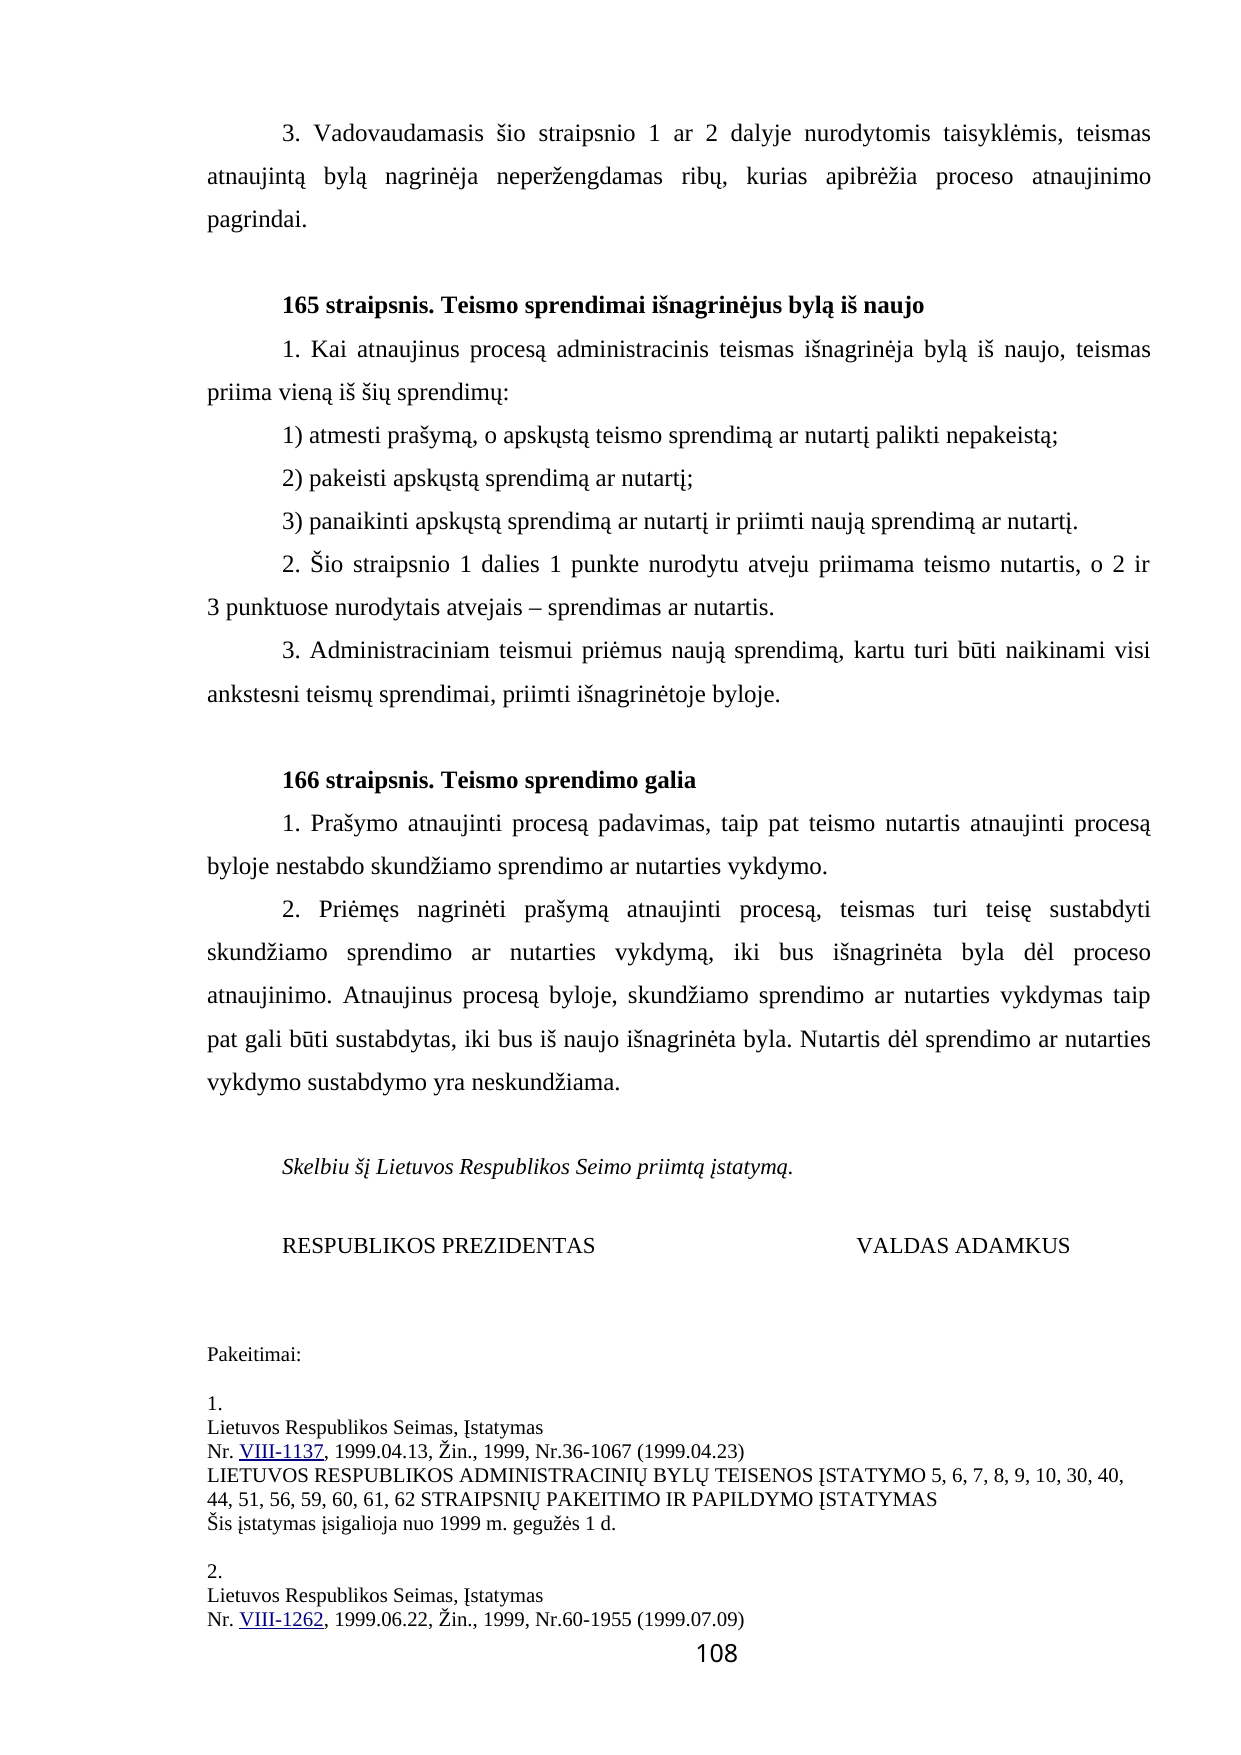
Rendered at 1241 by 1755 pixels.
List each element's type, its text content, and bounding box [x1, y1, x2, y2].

text Nr. VIII-1262, 1999.06.22, Žin., 1999, Nr.60-1955 (1999.07.09) [207, 1607, 1152, 1631]
text 2) pakeisti apskųstą sprendimą ar nutartį; [207, 463, 1152, 492]
text 3) panaikinti apskųstą sprendimą ar nutartį ir priimti naują sprendimą ar nutartį. [207, 506, 1152, 535]
text 2. Šio straipsnio 1 dalies 1 punkte nurodytu atveju priimama teismo nutartis, o 2 ir 3 punktuose nurodytais atvejais – sprendimas ar nutartis. [207, 549, 1152, 621]
text Lietuvos Respublikos Seimas, Įstatymas [207, 1583, 1152, 1607]
text Skelbiu šį Lietuvos Respublikos Seimo priimtą įstatymą. [207, 1153, 1152, 1179]
text 2. [207, 1559, 1152, 1583]
text 165 straipsnis. Teismo sprendimai išnagrinėjus bylą iš naujo [207, 291, 1152, 319]
text 1. Kai atnaujinus procesą administracinis teismas išnagrinėja bylą iš naujo, teismas priima vieną iš šių sprendimų: [207, 334, 1152, 406]
text 1) atmesti prašymą, o apskųstą teismo sprendimą ar nutartį palikti nepakeistą; [207, 420, 1152, 449]
text Pakeitimai: [207, 1342, 1152, 1366]
text RESPUBLIKOS PREZIDENTAS VALDAS ADAMKUS [207, 1232, 1152, 1258]
text Nr. VIII-1137, 1999.04.13, Žin., 1999, Nr.36-1067 (1999.04.23) [207, 1439, 1152, 1463]
text 1. Prašymo atnaujinti procesą padavimas, taip pat teismo nutartis atnaujinti procesą byloje nestabdo skundžiamo sprendimo ar nutarties vykdymo. [207, 808, 1152, 880]
text 3. Vadovaudamasis šio straipsnio 1 ar 2 dalyje nurodytomis taisyklėmis, teismas atnaujintą bylą nagrinėja neperžengdamas ribų, kurias apibrėžia proceso atnaujinimo pagrindai. [207, 118, 1152, 233]
text Lietuvos Respublikos Seimas, Įstatymas [207, 1414, 1152, 1439]
text 2. Priėmęs nagrinėti prašymą atnaujinti procesą, teismas turi teisę sustabdyti skundžiamo sprendimo ar nutarties vykdymą, iki bus išnagrinėta byla dėl proceso atnaujinimo. Atnaujinus procesą byloje, skundžiamo sprendimo ar nutarties vykdymas taip pat gali būti sustabdytas, iki bus iš naujo išnagrinėta byla. Nutartis dėl sprendimo ar nutarties vykdymo sustabdymo yra neskundžiama. [207, 894, 1152, 1096]
text Šis įstatymas įsigalioja nuo 1999 m. gegužės 1 d. [207, 1511, 1152, 1535]
text 166 straipsnis. Teismo sprendimo galia [207, 765, 1152, 794]
text 3. Administraciniam teismui priėmus naują sprendimą, kartu turi būti naikinami visi ankstesni teismų sprendimai, priimti išnagrinėtoje byloje. [207, 636, 1152, 707]
text 1. [207, 1391, 1152, 1414]
text LIETUVOS RESPUBLIKOS ADMINISTRACINIŲ BYLŲ TEISENOS ĮSTATYMO 5, 6, 7, 8, 9, 10, 30, 40, 44, 51, 56, 59, 60, 61, 62 STRAIPSNIŲ PAKEITIMO IR PAPILDYMO ĮSTATYMAS [207, 1463, 1152, 1511]
